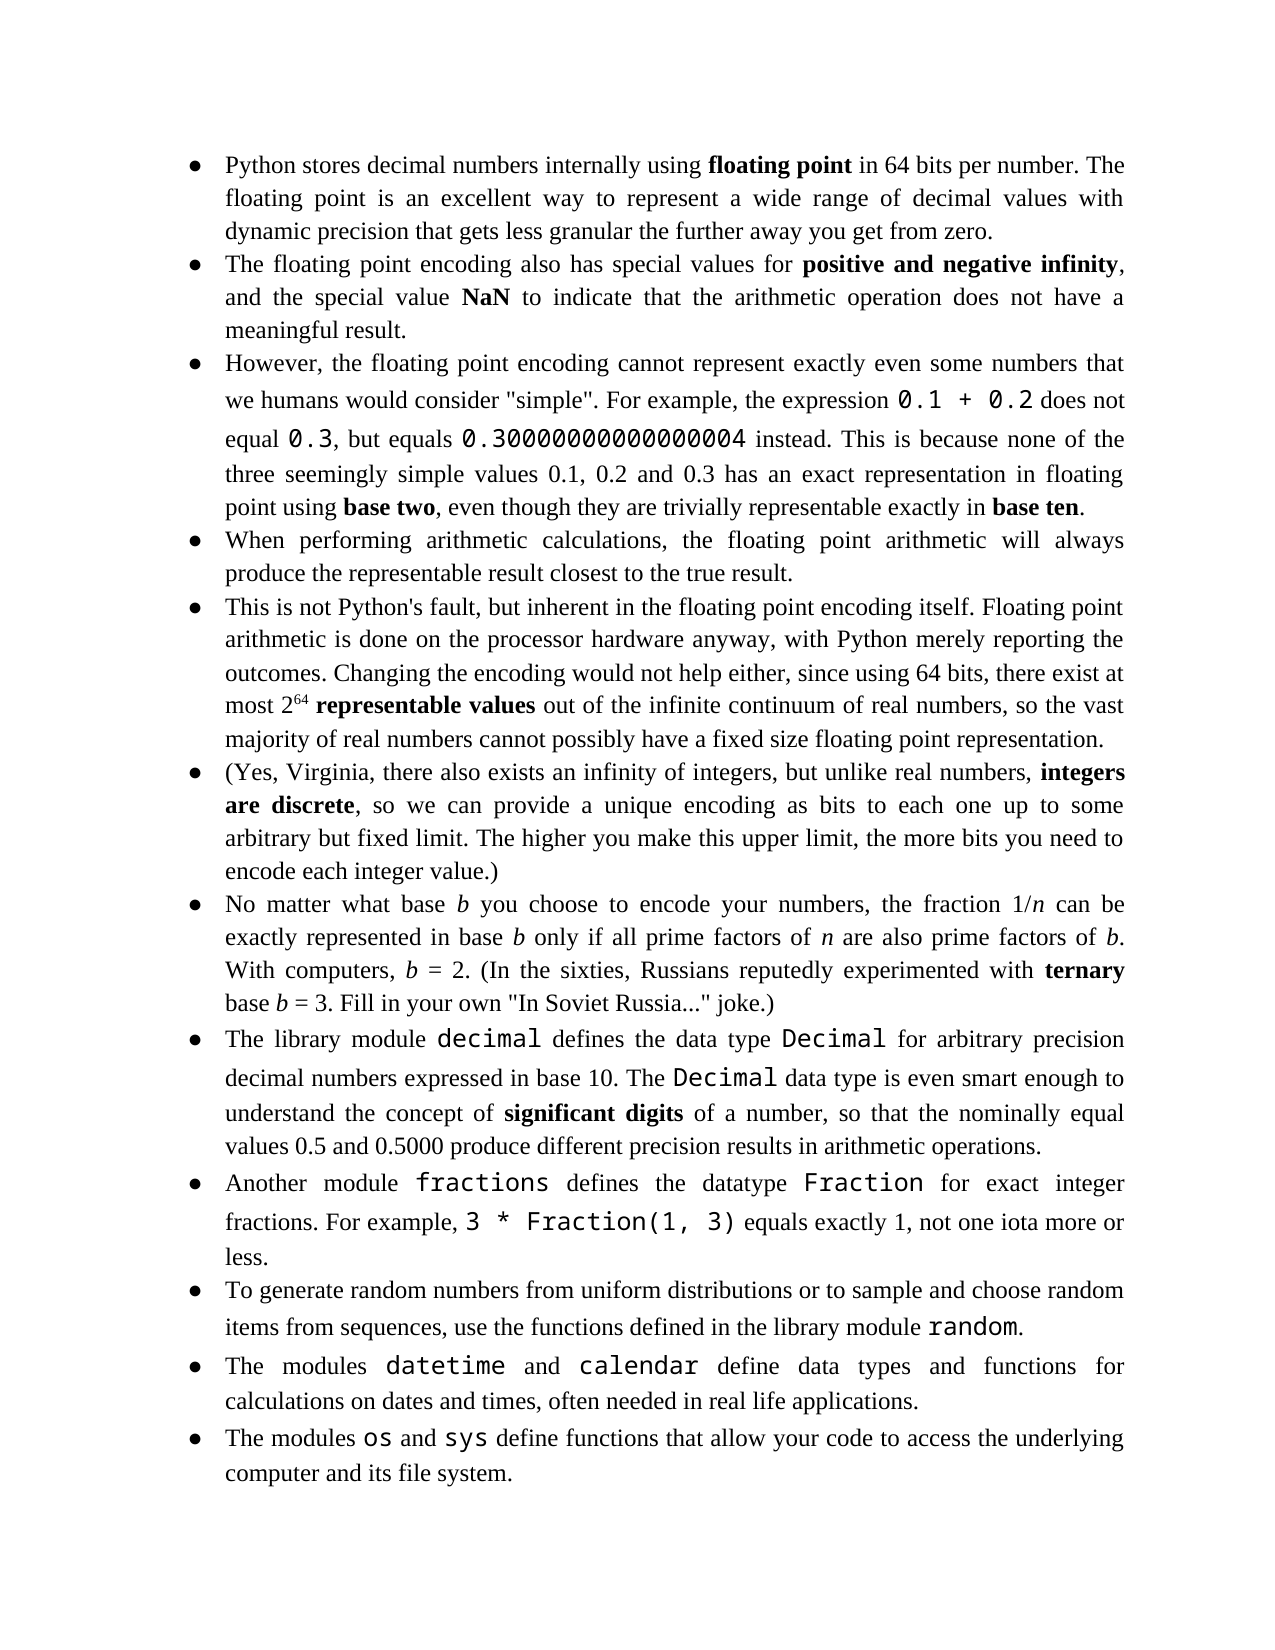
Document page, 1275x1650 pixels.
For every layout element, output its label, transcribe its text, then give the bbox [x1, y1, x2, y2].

list The library module decimal defines the data type Decimal for arbitrary precision decimal numbers expressed in base 10. The Decimal data type is even smart enough to understand the concept of significant digits of a number, so that the nominally equal values 0.5 and 0.5000 produce different precision results in arithmetic operations. [187, 1021, 1125, 1160]
list The modules datetime and calendar define data types and functions for calculations on dates and times, often needed in real life applications. [187, 1348, 1125, 1415]
list When performing arithmetic calculations, the floating point arithmetic will always produce the representable result closest to the true result. [187, 526, 1125, 587]
list This is not Python's fault, but inherent in the floating point encoding itself. Floating point arithmetic is done on the processor hardware anyway, with Python merely reporting the outcomes. Changing the encoding would not help either, since using 64 bits, there exist at most 264 representable values out of the infinite continuum of real numbers, so the vast majority of real numbers cannot possibly have a fixed size floating point representation. [187, 592, 1125, 752]
list However, the floating point encoding cannot represent exactly even some numbers that we humans would consider "simple". For example, the expression 0.1 + 0.2 does not equal 0.3, but equals 0.30000000000000004 instead. This is because none of the three seemingly simple values 0.1, 0.2 and 0.3 has an exact representation in floating point using base two, even though they are trivially representable exactly in base ten. [187, 348, 1125, 521]
list (Yes, Virginia, there also exists an infinity of integers, but unlike real numbers, integers are discrete, so we can provide a unique encoding as bits to each one up to some arbitrary but fixed limit. The higher you make this upper limit, the more bits you need to encode each integer value.) [187, 757, 1125, 884]
list To generate random numbers from uniform distributions or to sample and choose random items from sequences, use the functions defined in the library module random. [187, 1275, 1125, 1343]
list No matter what base b you choose to encode your numbers, the fraction 1/n can be exactly represented in base b only if all prime factors of n are also prime factors of b. With computers, b = 2. (In the sixties, Russians reputedly experimented with ternary base b = 3. Fill in your own "In Soviet Russia..." joke.) [187, 889, 1125, 1017]
list The modules os and sys define functions that allow your code to access the underlying computer and its file system. [187, 1419, 1125, 1486]
list The floating point encoding also has special values for positive and negative infinity, and the special value NaN to indicate that the arithmetic operation does not have a meaningful result. [187, 249, 1125, 344]
list Python stores decimal numbers internally using floating point in 64 bits per number. The floating point is an excellent way to represent a wide range of decimal values with dynamic precision that gets less granular the further away you get from zero. [187, 150, 1125, 245]
list Another module fractions defines the datatype Fraction for exact integer fractions. For example, 3 * Fraction(1, 3) equals exactly 1, not one iota more or less. [187, 1164, 1125, 1271]
